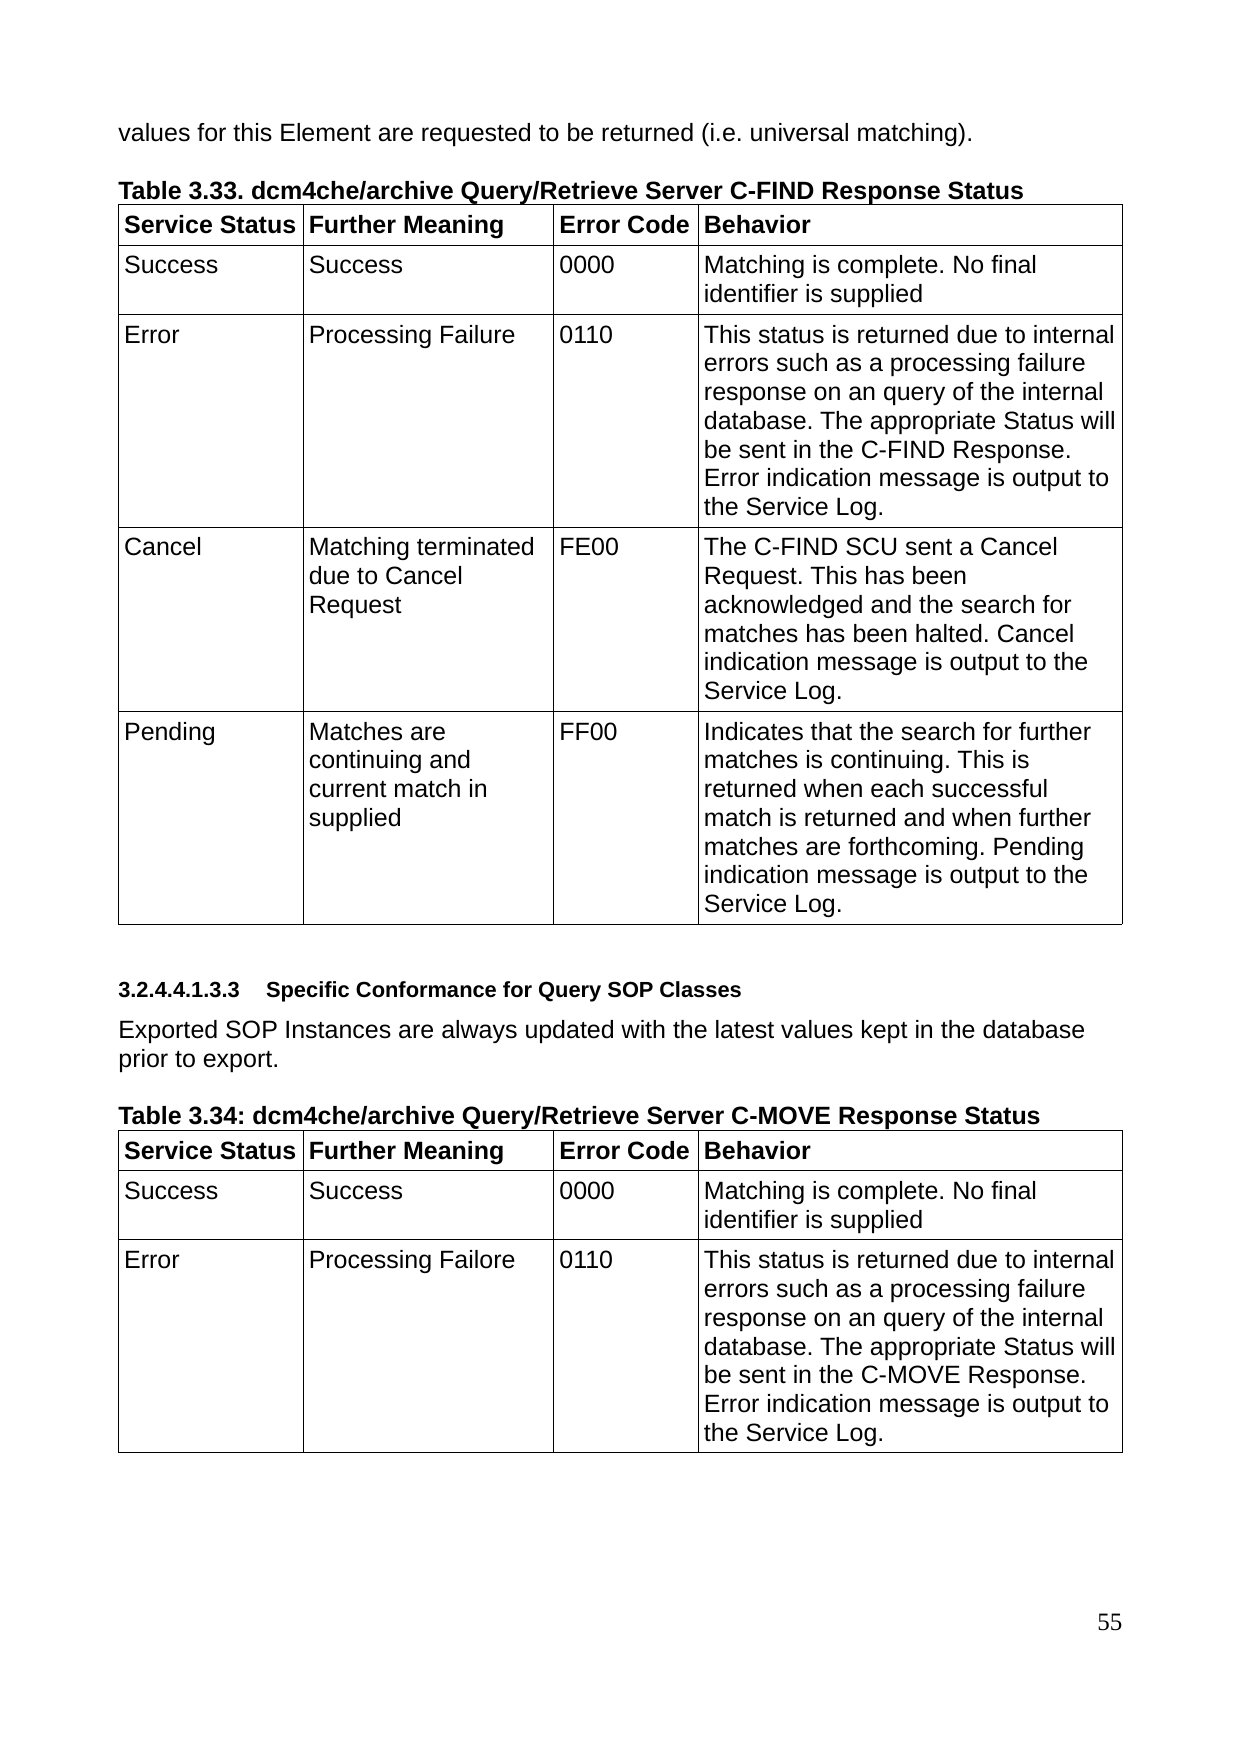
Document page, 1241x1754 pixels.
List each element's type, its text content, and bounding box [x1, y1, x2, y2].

table_cell 0110 [554, 1240, 698, 1452]
table_cell This status is returned due to internal errors such as a processing failure response on an query of the internal database. The appropriate Status will be sent in the C-MOVE Response. Error indication message is output to the Service Log. [699, 1240, 1122, 1452]
text Table 3.33. dcm4che/archive Query/Retrieve Server C-FIND Response Status [118, 176, 1122, 204]
table_header Error Code [554, 205, 698, 245]
table_cell Processing Failure [304, 315, 553, 527]
table_cell Pending [119, 712, 303, 923]
table_cell 0000 [554, 1171, 698, 1239]
table_cell FE00 [554, 528, 698, 711]
table_cell Matching terminated due to Cancel Request [304, 528, 553, 711]
table_cell Error [119, 315, 303, 527]
table_cell Success [119, 246, 303, 314]
table_cell This status is returned due to internal errors such as a processing failure response on an query of the internal database. The appropriate Status will be sent in the C-FIND Response. Error indication message is output to the Service Log. [699, 315, 1122, 527]
table_cell Matches are continuing and current match in supplied [304, 712, 553, 923]
text Exported SOP Instances are always updated with the latest values kept in the database prior to export. [118, 1015, 1122, 1072]
table_cell The C-FIND SCU sent a Cancel Request. This has been acknowledged and the search for matches has been halted. Cancel indication message is output to the Service Log. [699, 528, 1122, 711]
table_header Further Meaning [304, 205, 553, 245]
table_cell Error [119, 1240, 303, 1452]
table_header Behavior [699, 1131, 1122, 1170]
table_header Further Meaning [304, 1131, 553, 1170]
table_header Service Status [119, 205, 303, 245]
table_cell Matching is complete. No final identifier is supplied [699, 1171, 1122, 1239]
table_cell 0000 [554, 246, 698, 314]
table_cell Matching is complete. No final identifier is supplied [699, 246, 1122, 314]
table_cell Success [304, 246, 553, 314]
table_cell Success [119, 1171, 303, 1239]
table_header Behavior [699, 205, 1122, 245]
table_cell 0110 [554, 315, 698, 527]
table_cell Cancel [119, 528, 303, 711]
table_header Service Status [119, 1131, 303, 1170]
table_cell FF00 [554, 712, 698, 923]
subtitle Specific Conformance for Query SOP Classes [118, 977, 1122, 1002]
table_cell Success [304, 1171, 553, 1239]
text values for this Element are requested to be returned (i.e. universal matching). [118, 118, 1122, 147]
text Table 3.34: dcm4che/archive Query/Retrieve Server C-MOVE Response Status [118, 1101, 1122, 1130]
table_cell Indicates that the search for further matches is continuing. This is returned when each successful match is returned and when further matches are forthcoming. Pending indication message is output to the Service Log. [699, 712, 1122, 923]
table_cell Processing Failore [304, 1240, 553, 1452]
table_header Error Code [554, 1131, 698, 1170]
